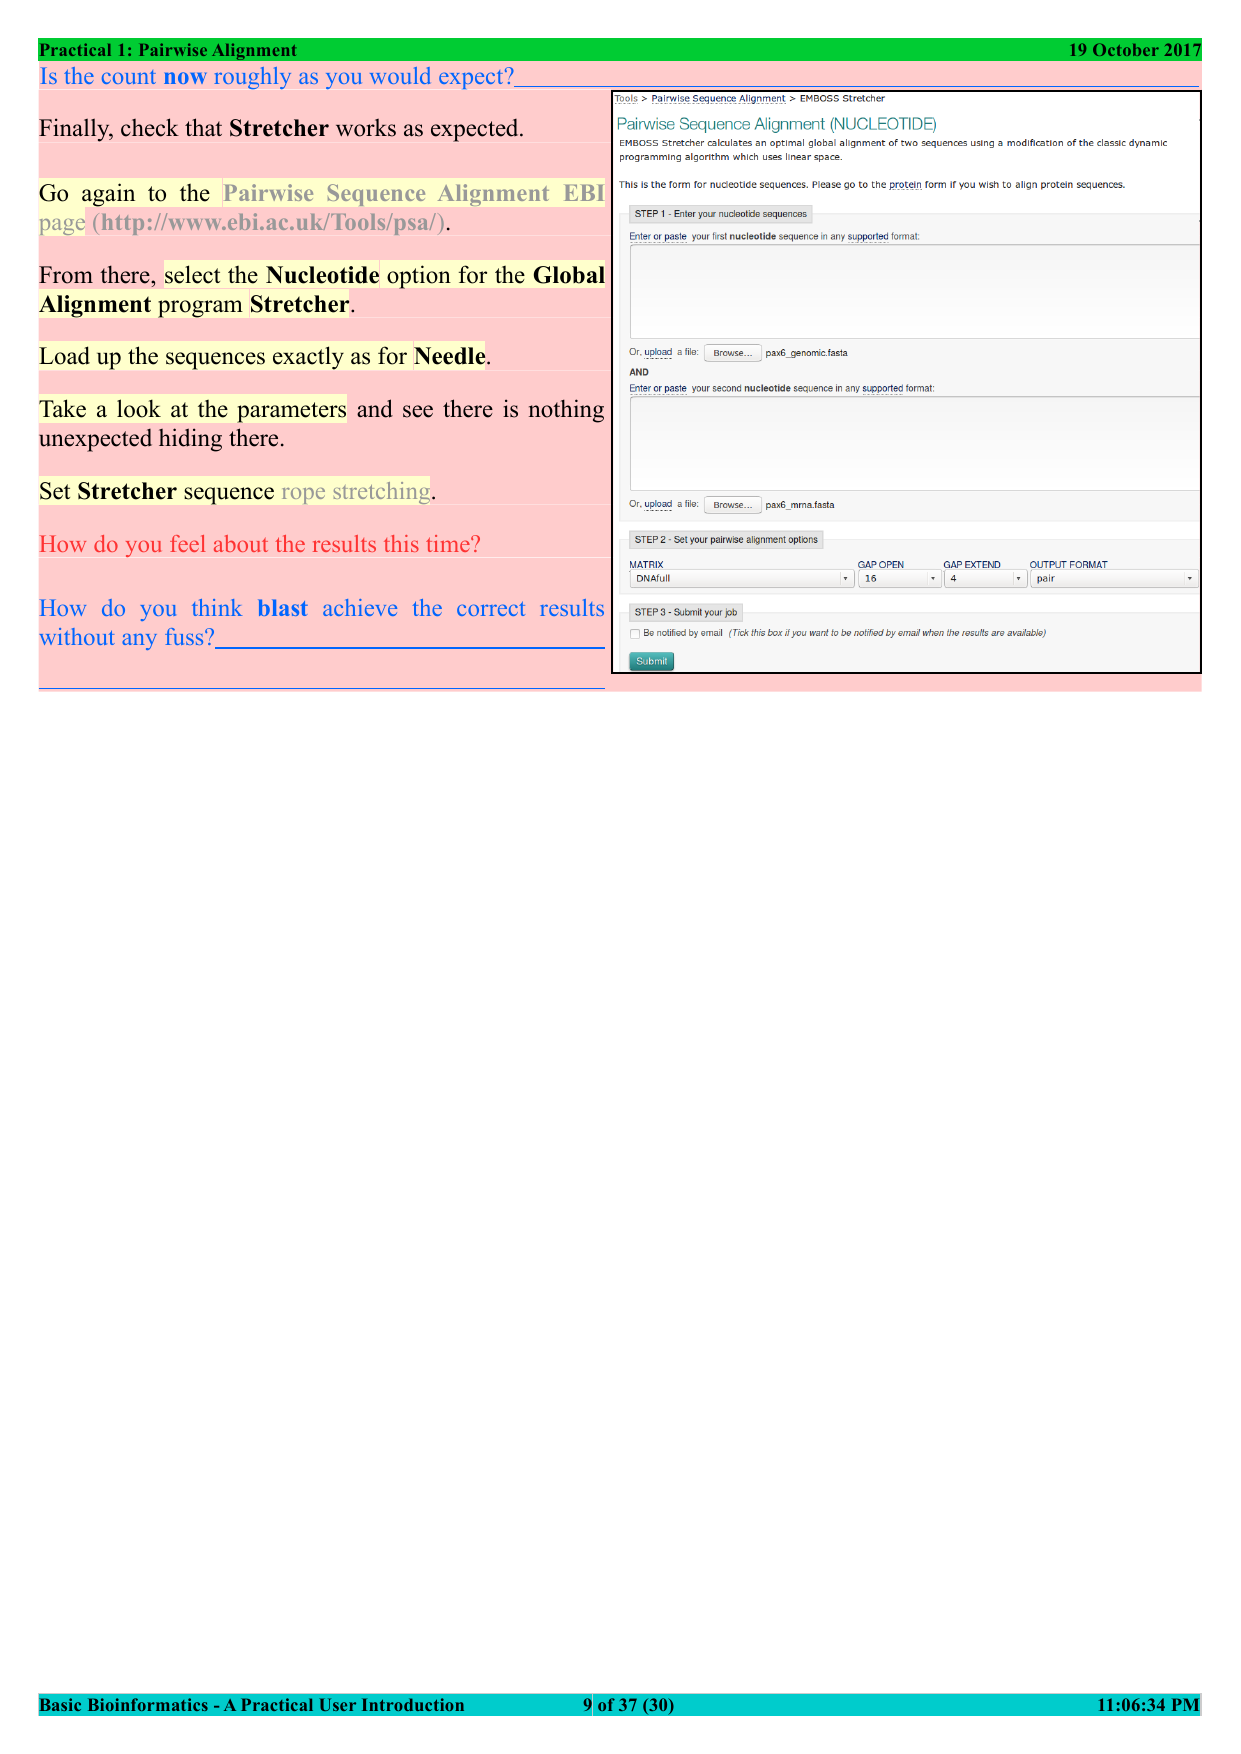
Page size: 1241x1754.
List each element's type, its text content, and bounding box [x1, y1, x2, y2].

text Finally, check that Stretcher works as expected. [38, 113, 611, 142]
text Set Stretcher sequence rope stretching. [38, 476, 611, 505]
text From there, select the Nucleotide option for the Global Alignment program Stretcher. [38, 259, 611, 318]
picture [613, 92, 1200, 672]
text Go again to the Pairwise Sequence Alignment EBI page (http://www.ebi.ac.uk/Tools/psa/). [38, 178, 611, 236]
text Is the count now roughly as you would expect? [39, 61, 1202, 90]
text How do you feel about the results this time? [38, 528, 611, 557]
text Load up the sequences exactly as for Needle. [38, 341, 611, 370]
text Take a look at the parameters and see there is nothing unexpected hiding there. [38, 394, 611, 452]
text How do you think blast achieve the correct results without any fuss? [38, 593, 611, 651]
